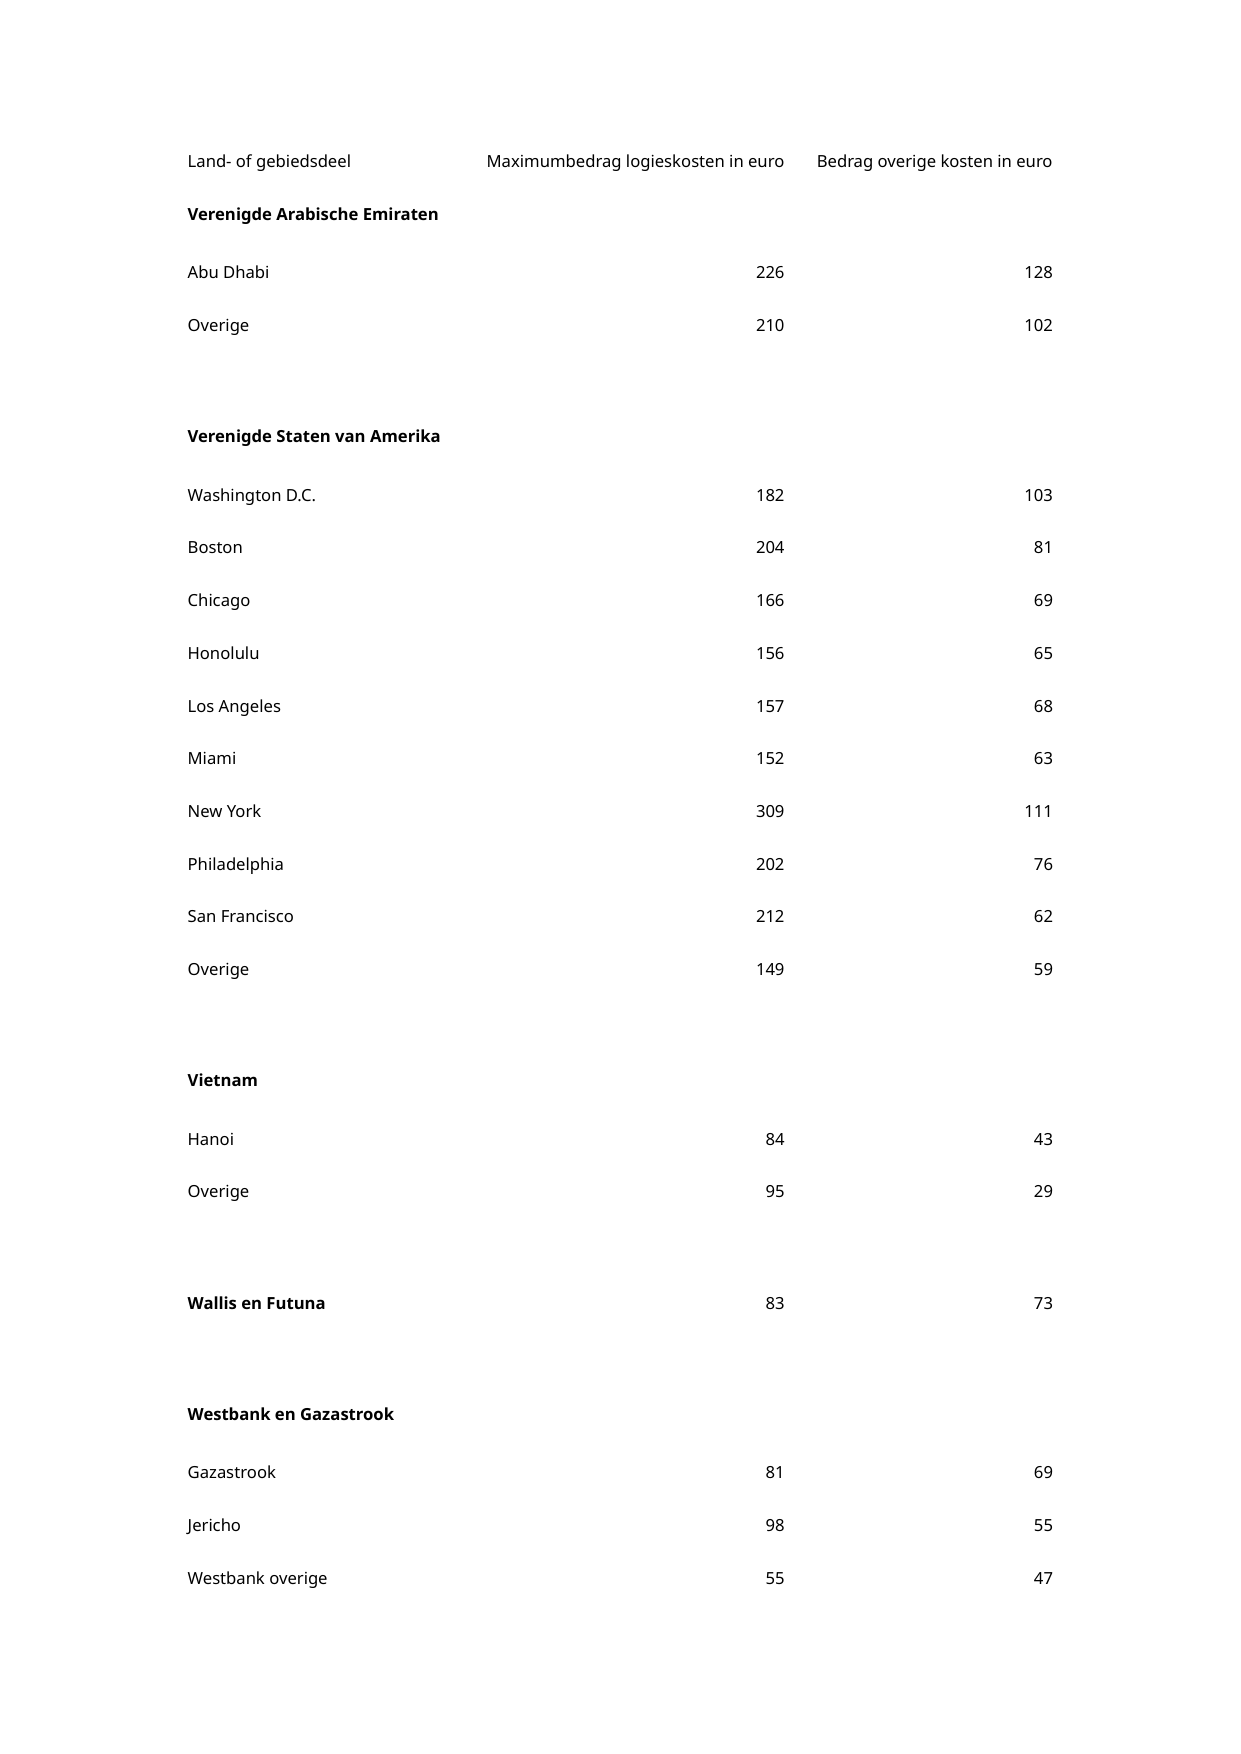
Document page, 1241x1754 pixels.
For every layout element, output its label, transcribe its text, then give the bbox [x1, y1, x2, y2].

table_cell 103 [784, 484, 1053, 536]
table_cell 69 [784, 1461, 1053, 1513]
table_cell New York [188, 800, 464, 852]
table_cell Boston [188, 536, 464, 589]
table_cell 81 [464, 1461, 784, 1513]
table_cell [464, 203, 784, 261]
table_cell Verenigde Staten van Amerika [188, 425, 464, 483]
table_cell [784, 425, 1053, 483]
table_cell San Francisco [188, 905, 464, 958]
table_cell Gazastrook [188, 1461, 464, 1513]
table_cell [464, 367, 784, 425]
table_cell 182 [464, 484, 784, 536]
table_cell 59 [784, 958, 1053, 1011]
table_cell [464, 1011, 784, 1069]
table_cell Miami [188, 747, 464, 800]
table_cell 309 [464, 800, 784, 852]
table_cell 226 [464, 261, 784, 314]
table_cell 29 [784, 1180, 1053, 1233]
table_cell Washington D.C. [188, 484, 464, 536]
table_cell Westbank en Gazastrook [188, 1403, 464, 1461]
table_cell 63 [784, 747, 1053, 800]
table_cell 204 [464, 536, 784, 589]
table_cell [784, 367, 1053, 425]
table_cell 98 [464, 1514, 784, 1566]
table_cell 149 [464, 958, 784, 1011]
table_cell 62 [784, 905, 1053, 958]
table_cell [464, 1233, 784, 1291]
table_cell 65 [784, 642, 1053, 694]
table_cell 212 [464, 905, 784, 958]
table_cell 102 [784, 314, 1053, 367]
table_cell [464, 1069, 784, 1127]
table_cell Los Angeles [188, 694, 464, 747]
table_cell 81 [784, 536, 1053, 589]
table_cell [188, 1233, 464, 1291]
table_cell 73 [784, 1291, 1053, 1344]
table_cell 210 [464, 314, 784, 367]
table_cell Honolulu [188, 642, 464, 694]
table_cell Hanoi [188, 1128, 464, 1180]
table_cell 166 [464, 589, 784, 642]
table_cell 152 [464, 747, 784, 800]
table_cell 69 [784, 589, 1053, 642]
table_cell Overige [188, 314, 464, 367]
table_cell 43 [784, 1128, 1053, 1180]
table_cell Overige [188, 1180, 464, 1233]
table_cell [784, 1233, 1053, 1291]
table_cell Verenigde Arabische Emiraten [188, 203, 464, 261]
table_cell [784, 1403, 1053, 1461]
table_cell 202 [464, 853, 784, 905]
table_cell [784, 1011, 1053, 1069]
table_cell Vietnam [188, 1069, 464, 1127]
table_cell 95 [464, 1180, 784, 1233]
table_cell 156 [464, 642, 784, 694]
table_cell 68 [784, 694, 1053, 747]
table_cell 83 [464, 1291, 784, 1344]
table_cell [784, 203, 1053, 261]
table_cell [464, 1403, 784, 1461]
table_header Bedrag overige kosten in euro [784, 150, 1053, 203]
table_cell 47 [784, 1566, 1053, 1589]
table_cell [464, 1344, 784, 1402]
table_cell [784, 1344, 1053, 1402]
table_cell 55 [464, 1566, 784, 1589]
table_cell 84 [464, 1128, 784, 1180]
table_cell Chicago [188, 589, 464, 642]
table_cell [188, 1344, 464, 1402]
table_cell Overige [188, 958, 464, 1011]
table_cell [188, 1011, 464, 1069]
table_cell Westbank overige [188, 1566, 464, 1589]
table_cell Wallis en Futuna [188, 1291, 464, 1344]
table_cell [188, 367, 464, 425]
table_cell Abu Dhabi [188, 261, 464, 314]
table_header Maximumbedrag logieskosten in euro [464, 150, 784, 203]
table_cell [464, 425, 784, 483]
table_cell Philadelphia [188, 853, 464, 905]
table_cell Jericho [188, 1514, 464, 1566]
table_cell 55 [784, 1514, 1053, 1566]
table_cell [784, 1069, 1053, 1127]
table_cell 111 [784, 800, 1053, 852]
table_cell 76 [784, 853, 1053, 905]
table_cell 128 [784, 261, 1053, 314]
table_header Land- of gebiedsdeel [188, 150, 464, 203]
table_cell 157 [464, 694, 784, 747]
